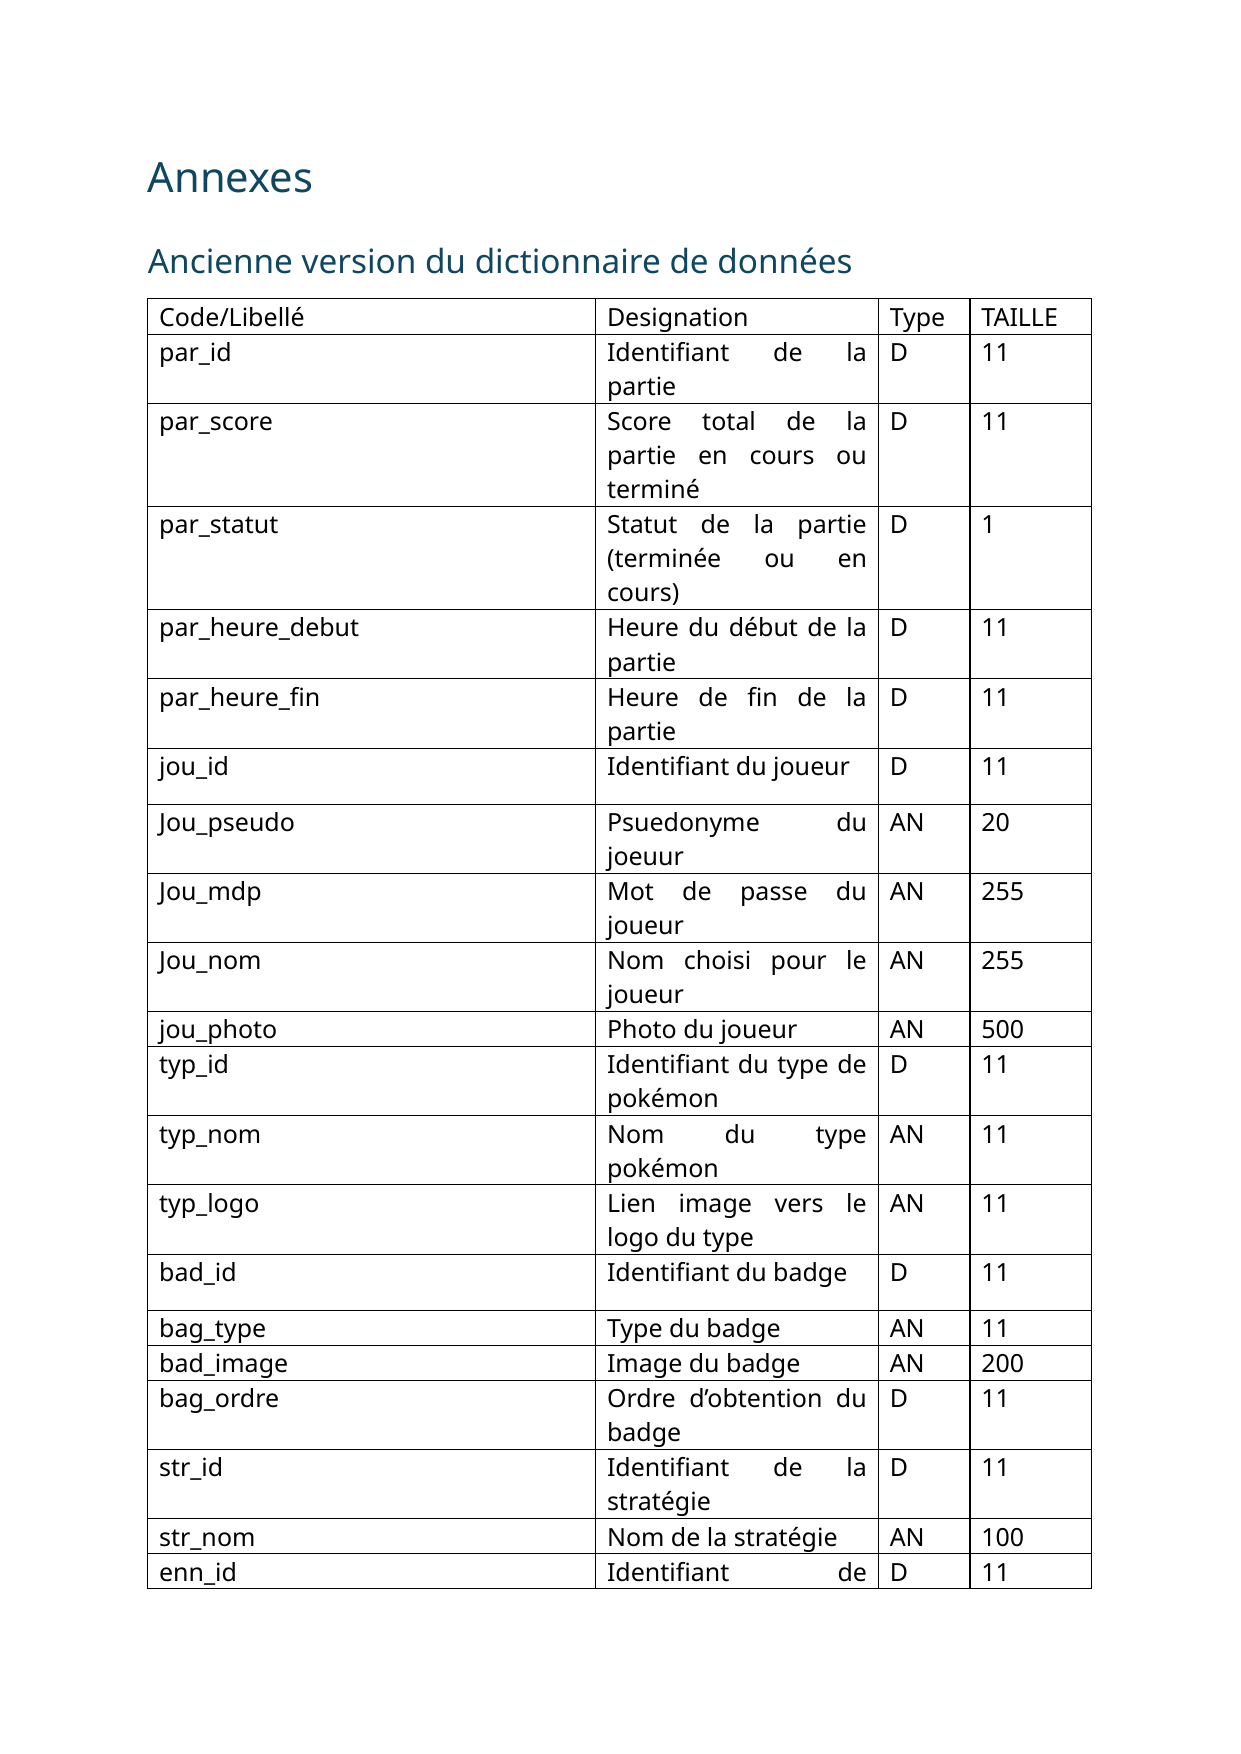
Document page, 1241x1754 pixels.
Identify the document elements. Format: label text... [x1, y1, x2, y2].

table_cell Psuedonyme du joeuur [596, 805, 878, 873]
table_cell AN [879, 1346, 969, 1380]
table_cell Nom de la stratégie [596, 1519, 878, 1553]
table_cell Ordre d’obtention du badge [596, 1381, 878, 1449]
table_cell AN [879, 1116, 969, 1184]
table_cell str_id [148, 1450, 595, 1518]
table_cell typ_logo [148, 1185, 595, 1253]
table_cell 255 [971, 874, 1091, 942]
table_cell Nom du type pokémon [596, 1116, 878, 1184]
table_header TAILLE [971, 299, 1091, 333]
table_cell D [879, 1450, 969, 1518]
table_cell Score total de la partie en cours ou terminé [596, 404, 878, 506]
table_cell 1 [971, 507, 1091, 609]
table_cell D [879, 1381, 969, 1449]
table_cell Lien image vers le logo du type [596, 1185, 878, 1253]
table_cell Identifiant du badge [596, 1255, 878, 1309]
table_cell AN [879, 805, 969, 873]
table_cell Jou_mdp [148, 874, 595, 942]
table_cell AN [879, 1311, 969, 1345]
table_cell 11 [971, 610, 1091, 678]
table_cell 11 [971, 1185, 1091, 1253]
table_cell par_heure_debut [148, 610, 595, 678]
table_cell D [879, 1047, 969, 1115]
table_cell 11 [971, 404, 1091, 506]
table_cell 11 [971, 1047, 1091, 1115]
table_header Code/Libellé [148, 299, 595, 333]
table_cell D [879, 1554, 969, 1588]
table_cell jou_photo [148, 1012, 595, 1046]
table_cell 11 [971, 1450, 1091, 1518]
table_cell par_id [148, 335, 595, 403]
table_cell Type du badge [596, 1311, 878, 1345]
table_cell 11 [971, 1116, 1091, 1184]
table_cell Jou_pseudo [148, 805, 595, 873]
subtitle Ancienne version du dictionnaire de données [148, 238, 1093, 283]
table_cell 11 [971, 335, 1091, 403]
table_cell par_statut [148, 507, 595, 609]
table_cell Statut de la partie (terminée ou en cours) [596, 507, 878, 609]
table_cell 100 [971, 1519, 1091, 1553]
table_cell D [879, 335, 969, 403]
table_cell bad_image [148, 1346, 595, 1380]
table_cell par_heure_fin [148, 679, 595, 747]
table_header Designation [596, 299, 878, 333]
table_cell Heure de fin de la partie [596, 679, 878, 747]
subtitle Annexes [148, 148, 1093, 204]
table_cell Image du badge [596, 1346, 878, 1380]
table_cell enn_id [148, 1554, 595, 1588]
table_cell 11 [971, 1554, 1091, 1588]
table_cell typ_id [148, 1047, 595, 1115]
table_cell 20 [971, 805, 1091, 873]
table_cell 11 [971, 749, 1091, 803]
table_cell Identifiant du joueur [596, 749, 878, 803]
table_cell Heure du début de la partie [596, 610, 878, 678]
table_cell Identifiant du type de pokémon [596, 1047, 878, 1115]
table_cell Jou_nom [148, 943, 595, 1011]
table_cell typ_nom [148, 1116, 595, 1184]
table_cell AN [879, 1519, 969, 1553]
table_cell Photo du joueur [596, 1012, 878, 1046]
table_cell 500 [971, 1012, 1091, 1046]
table_cell 255 [971, 943, 1091, 1011]
table_cell AN [879, 1185, 969, 1253]
table_header Type [879, 299, 969, 333]
table_cell 11 [971, 1381, 1091, 1449]
table_cell AN [879, 874, 969, 942]
table_cell D [879, 679, 969, 747]
table_cell Identifiant de la partie [596, 335, 878, 403]
table_cell D [879, 507, 969, 609]
table_cell 11 [971, 1255, 1091, 1309]
table_cell Identifiant de [596, 1554, 878, 1588]
table_cell Identifiant de la stratégie [596, 1450, 878, 1518]
table_cell AN [879, 1012, 969, 1046]
table_cell Nom choisi pour le joueur [596, 943, 878, 1011]
table_cell par_score [148, 404, 595, 506]
table_cell 11 [971, 679, 1091, 747]
table_cell D [879, 1255, 969, 1309]
table_cell D [879, 749, 969, 803]
table_cell bag_type [148, 1311, 595, 1345]
table_cell 200 [971, 1346, 1091, 1380]
table_cell str_nom [148, 1519, 595, 1553]
table_cell 11 [971, 1311, 1091, 1345]
table_cell jou_id [148, 749, 595, 803]
table_cell AN [879, 943, 969, 1011]
table_cell D [879, 610, 969, 678]
table_cell Mot de passe du joueur [596, 874, 878, 942]
table_cell bad_id [148, 1255, 595, 1309]
table_cell D [879, 404, 969, 506]
table_cell bag_ordre [148, 1381, 595, 1449]
